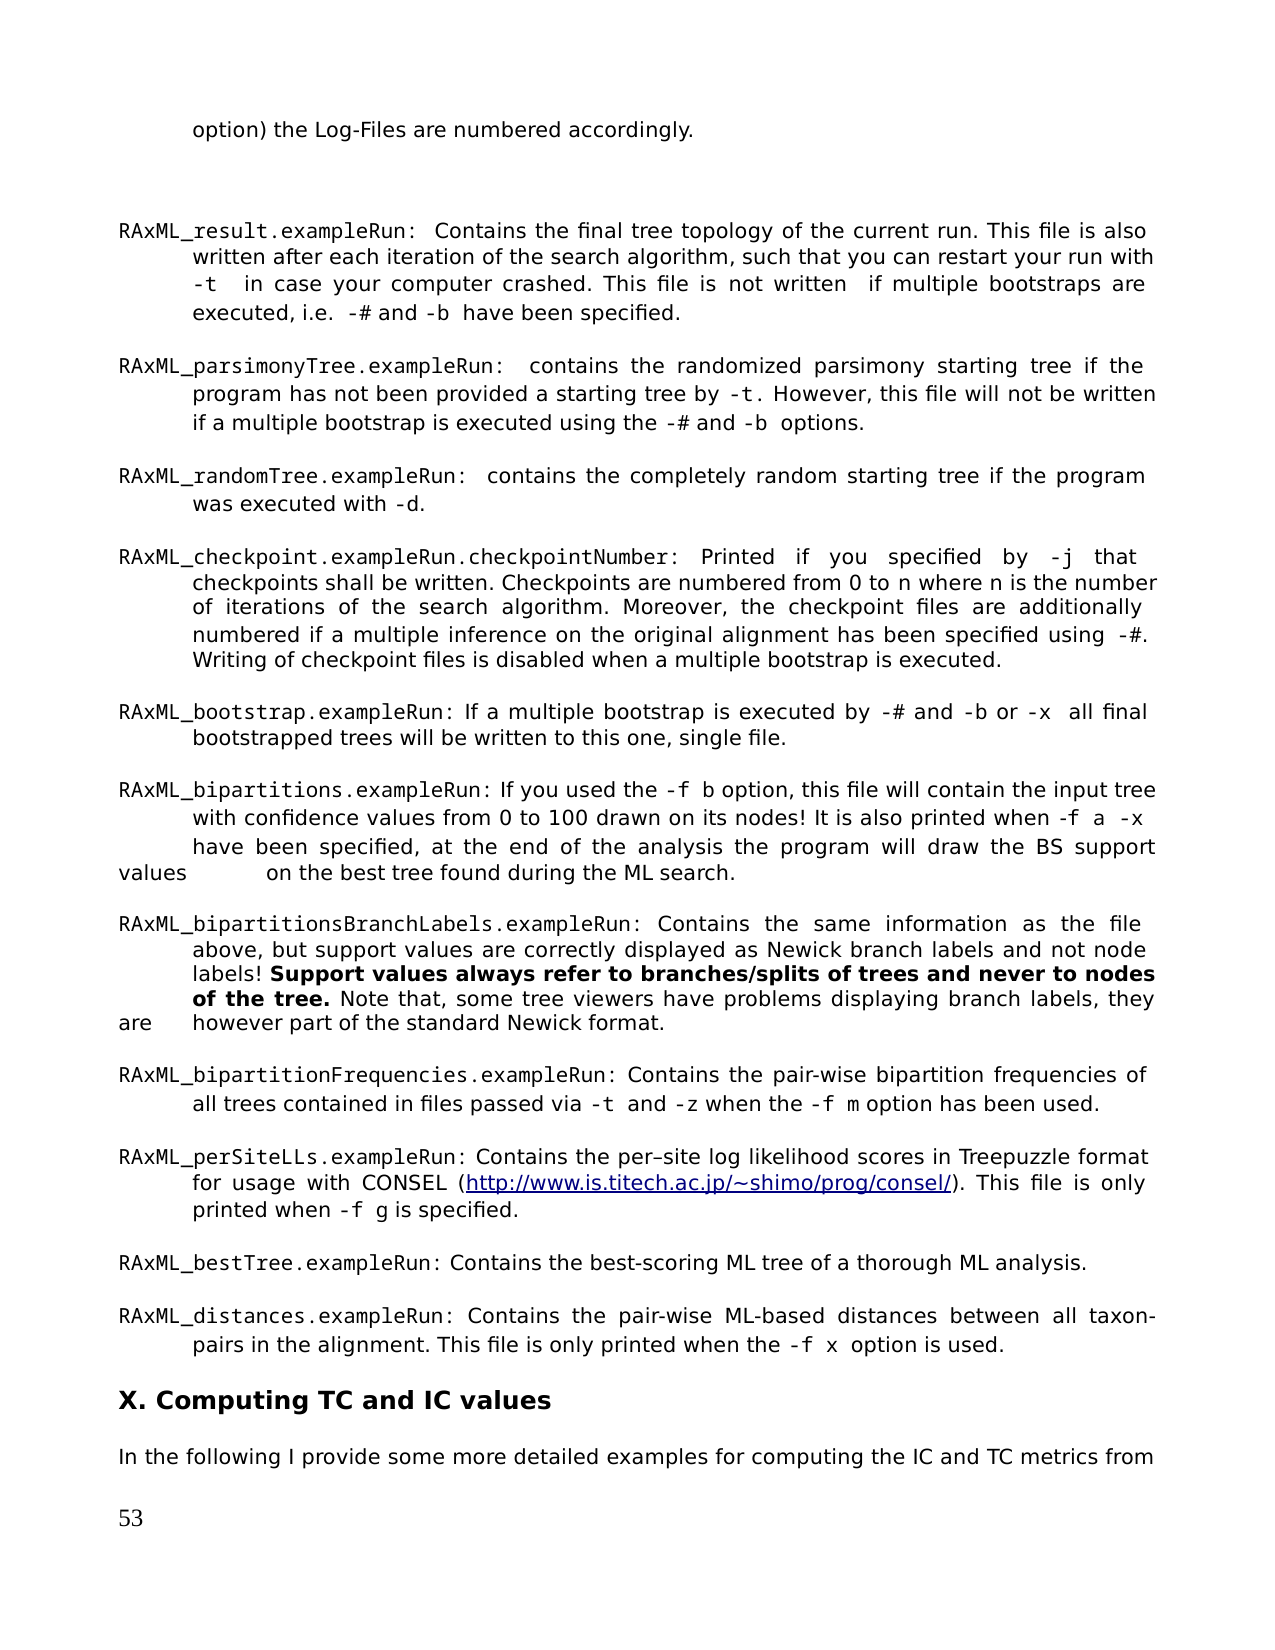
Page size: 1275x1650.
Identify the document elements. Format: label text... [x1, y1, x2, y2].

text In the following I provide some more detailed examples for computing the IC and TC metrics from [118, 1444, 1157, 1469]
text RAxML_bestTree.exampleRun: Contains the best-scoring ML tree of a thorough ML analysis. [118, 1248, 1157, 1276]
text RAxML_bipartitionsBranchLabels.exampleRun: Contains the same information as the file above, but support values are correctly displayed as Newick branch labels and not node labels! Support values always refer to branches/splits of trees and never to nodes of the tree. Note that, some tree viewers have problems displaying branch labels, they are however part of the standard Newick format. [118, 909, 1157, 1036]
text RAxML_checkpoint.exampleRun.checkpointNumber: Printed if you specified by -j that checkpoints shall be written. Checkpoints are numbered from 0 to n where n is the number of iterations of the search algorithm. Moreover, the checkpoint files are additionally numbered if a multiple inference on the original alignment has been specified using -#. Writing of checkpoint files is disabled when a multiple bootstrap is executed. [118, 542, 1157, 673]
text RAxML_bipartitions.exampleRun: If you used the -f b option, this file will contain the input tree with confidence values from 0 to 100 drawn on its nodes! It is also printed when -f a -x have been specified, at the end of the analysis the program will draw the BS support values on the best tree found during the ML search. [118, 775, 1157, 885]
text RAxML_randomTree.exampleRun: contains the completely random starting tree if the program was executed with -d. [118, 461, 1157, 518]
text RAxML_distances.exampleRun: Contains the pair-wise ML-based distances between all taxon- pairs in the alignment. This file is only printed when the -f x option is used. [118, 1301, 1157, 1358]
text X. Computing TC and IC values [118, 1387, 1157, 1416]
text RAxML_parsimonyTree.exampleRun: contains the randomized parsimony starting tree if the program has not been provided a starting tree by -t. However, this file will not be written if a multiple bootstrap is executed using the -# and -b options. [118, 351, 1157, 436]
text RAxML_bipartitionFrequencies.exampleRun: Contains the pair-wise bipartition frequencies of all trees contained in files passed via -t and -z when the -f m option has been used. [118, 1060, 1157, 1117]
text option) the Log-Files are numbered accordingly. [118, 118, 1157, 143]
text RAxML_perSiteLLs.exampleRun: Contains the per–site log likelihood scores in Treepuzzle format for usage with CONSEL (http://www.is.titech.ac.jp/~shimo/prog/consel/). This file is only printed when -f g is specified. [118, 1142, 1157, 1223]
text RAxML_result.exampleRun: Contains the final tree topology of the current run. This file is also written after each iteration of the search algorithm, such that you can restart your run with -t in case your computer crashed. This file is not written if multiple bootstraps are executed, i.e. -# and -b have been specified. [118, 216, 1157, 326]
text RAxML_bootstrap.exampleRun: If a multiple bootstrap is executed by -# and -b or -x all final bootstrapped trees will be written to this one, single file. [118, 697, 1157, 750]
